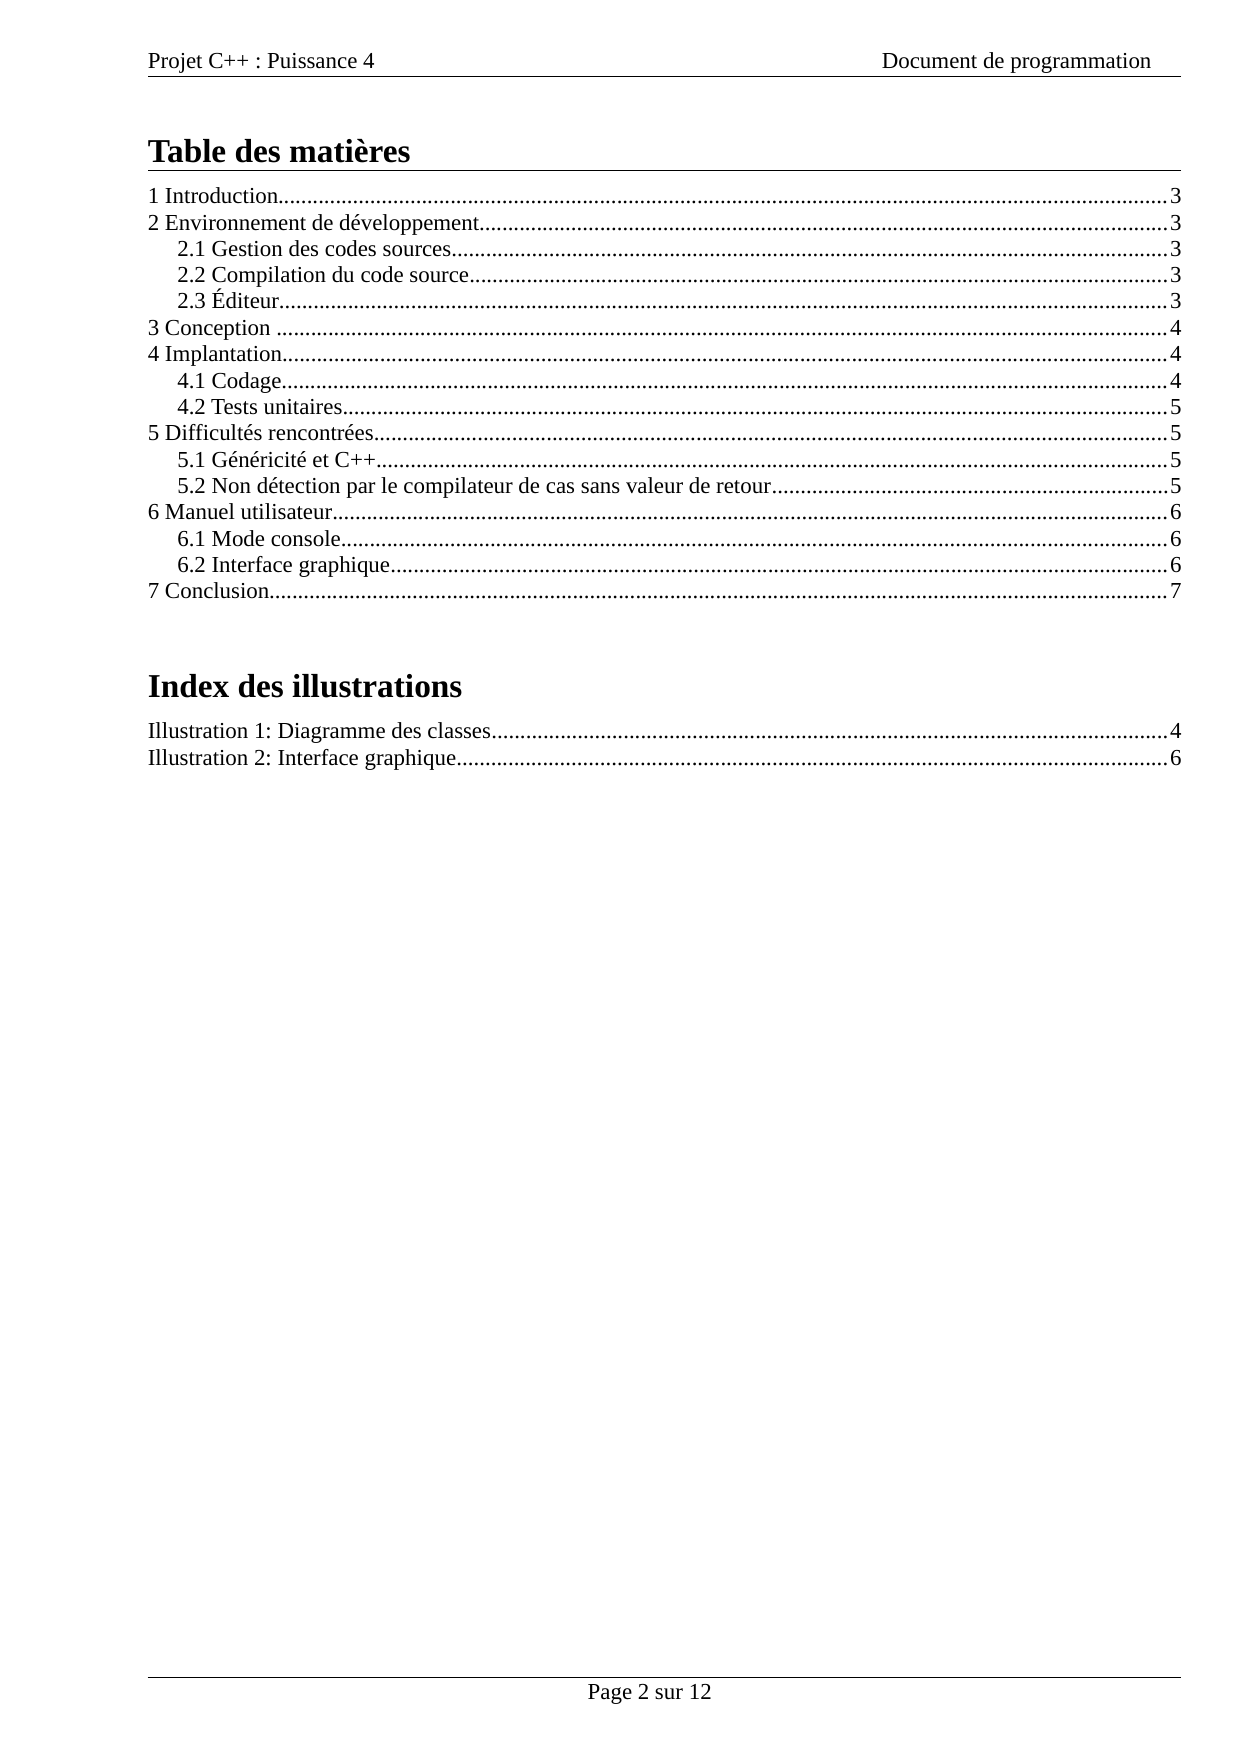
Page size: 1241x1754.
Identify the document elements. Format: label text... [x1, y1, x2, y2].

text 5.1 Généricité et C++ 5 [177, 446, 1181, 472]
text 6.2 Interface graphique 6 [177, 551, 1181, 577]
text 6 Manuel utilisateur 6 [148, 498, 1181, 525]
text 6.1 Mode console 6 [177, 525, 1181, 551]
text 2.1 Gestion des codes sources 3 [177, 235, 1181, 261]
text 4.2 Tests unitaires 5 [177, 393, 1181, 419]
text 7 Conclusion 7 [148, 577, 1181, 604]
subtitle Table des matières [148, 131, 1181, 170]
subtitle Index des illustrations [148, 666, 1181, 705]
text 5 Difficultés rencontrées 5 [148, 419, 1181, 446]
text 4 Implantation 4 [148, 340, 1181, 367]
text 2.3 Éditeur 3 [177, 288, 1181, 314]
text 3 Conception 4 [148, 314, 1181, 340]
text 5.2 Non détection par le compilateur de cas sans valeur de retour 5 [177, 472, 1181, 498]
text 4.1 Codage 4 [177, 367, 1181, 393]
text 2 Environnement de développement 3 [148, 208, 1181, 235]
text Illustration 1: Diagramme des classes 4 [148, 717, 1181, 744]
text Illustration 2: Interface graphique 6 [148, 744, 1181, 770]
text 1 Introduction 3 [148, 182, 1181, 208]
text 2.2 Compilation du code source 3 [177, 261, 1181, 288]
